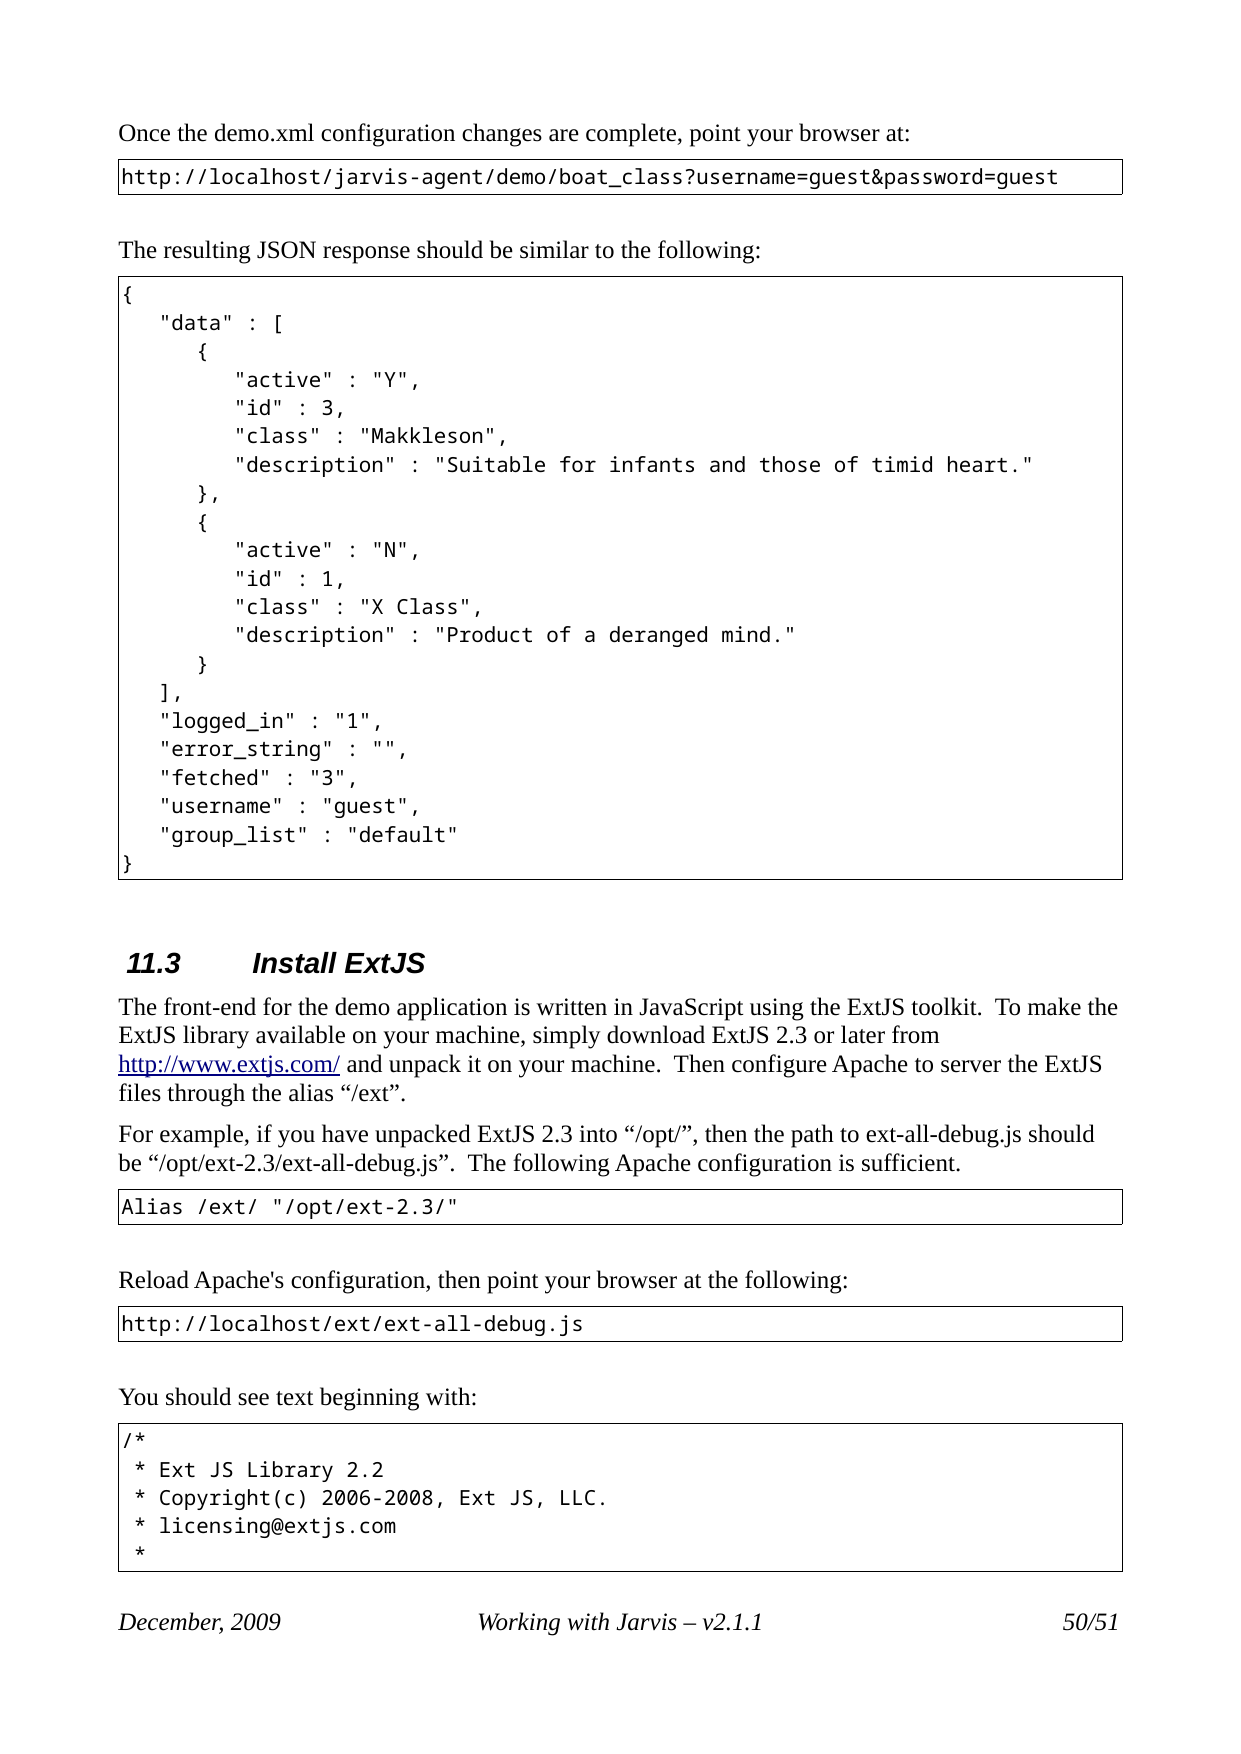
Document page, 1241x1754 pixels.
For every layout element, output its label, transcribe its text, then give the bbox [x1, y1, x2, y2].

text "group_list" : "default" [119, 817, 1122, 845]
text "active" : "N", [119, 532, 1122, 561]
text } [119, 845, 1122, 879]
text }, [119, 475, 1122, 504]
text * licensing@extjs.com [119, 1509, 1122, 1537]
text For example, if you have unpacked ExtJS 2.3 into “/opt/”, then the path to ext-all-debug.js should be “/opt/ext-2.3/ext-all-debug.js”. The following Apache configuration is sufficient. [118, 1119, 1122, 1177]
text Reload Apache's configuration, then point your browser at the following: [118, 1265, 1122, 1294]
text { [119, 333, 1122, 362]
text Once the demo.xml configuration changes are complete, point your browser at: [118, 118, 1122, 147]
text You should see text beginning with: [118, 1382, 1122, 1411]
text "id" : 3, [119, 390, 1122, 418]
text "active" : "Y", [119, 362, 1122, 390]
text "description" : "Product of a deranged mind." [119, 618, 1122, 646]
text "class" : "X Class", [119, 589, 1122, 618]
text "id" : 1, [119, 561, 1122, 589]
text http://localhost/jarvis-agent/demo/boat_class?username=guest&password=guest [119, 160, 1122, 194]
text "logged_in" : "1", [119, 703, 1122, 731]
text Alias /ext/ "/opt/ext-2.3/" [119, 1190, 1122, 1224]
text The resulting JSON response should be similar to the following: [118, 235, 1122, 264]
text } [119, 646, 1122, 674]
subtitle Install ExtJS [118, 946, 1122, 979]
text ], [119, 674, 1122, 703]
text "class" : "Makkleson", [119, 418, 1122, 447]
text /* [119, 1424, 1122, 1452]
text The front-end for the demo application is written in JavaScript using the ExtJS toolkit. To make the ExtJS library available on your machine, simply download ExtJS 2.3 or later from http://www.extjs.com/ and unpack it on your machine. Then configure Apache to server the ExtJS files through the alias “/ext”. [118, 992, 1122, 1107]
text { [119, 504, 1122, 532]
text "fetched" : "3", [119, 760, 1122, 788]
text "data" : [ [119, 305, 1122, 333]
text "description" : "Suitable for infants and those of timid heart." [119, 447, 1122, 475]
text { [119, 277, 1122, 305]
text "username" : "guest", [119, 788, 1122, 817]
text * [119, 1537, 1122, 1571]
text * Ext JS Library 2.2 [119, 1452, 1122, 1480]
text http://localhost/ext/ext-all-debug.js [119, 1307, 1122, 1341]
text "error_string" : "", [119, 731, 1122, 760]
text * Copyright(c) 2006-2008, Ext JS, LLC. [119, 1480, 1122, 1509]
